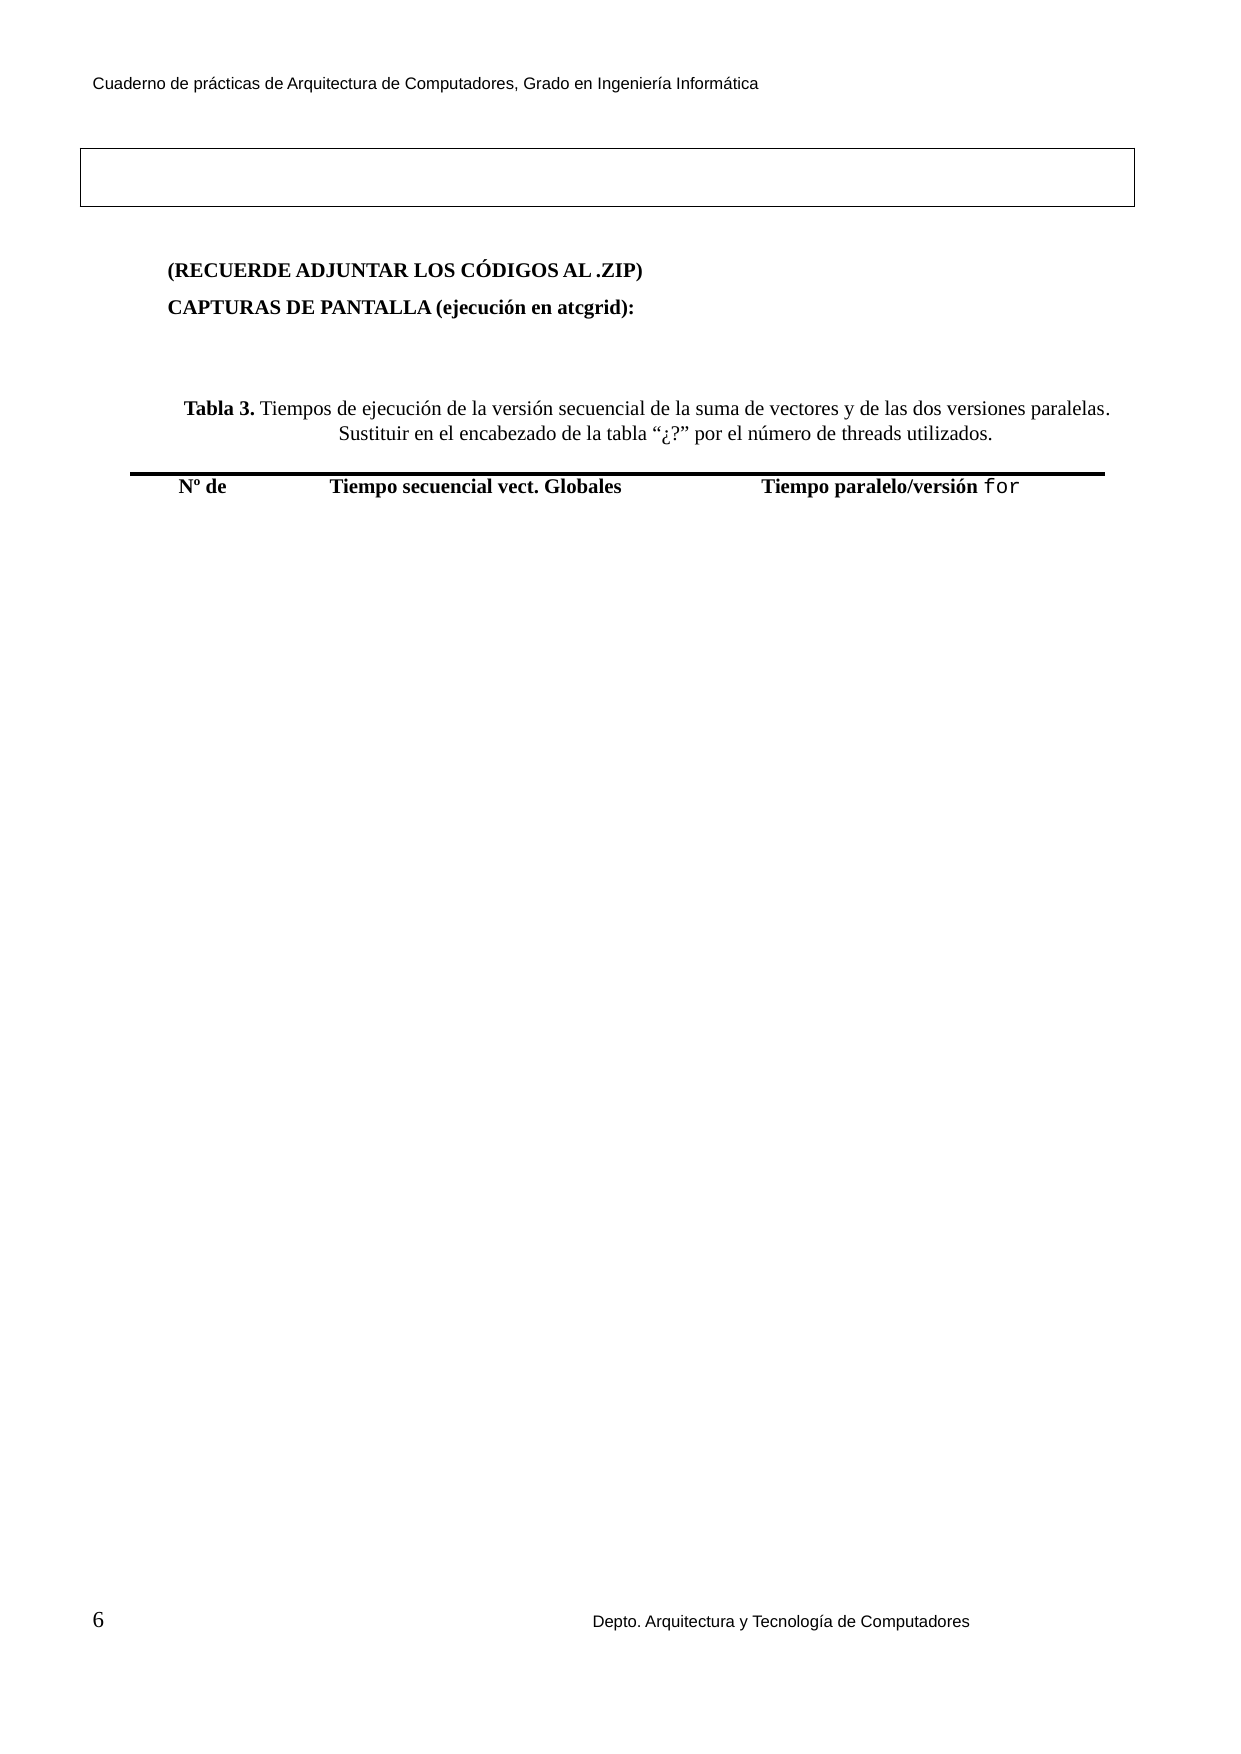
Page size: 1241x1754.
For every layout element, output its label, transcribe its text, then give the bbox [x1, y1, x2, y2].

table_cell [81, 445, 1138, 471]
text CAPTURAS DE PANTALLA (ejecución en atcgrid): [167, 294, 1143, 319]
text (RECUERDE ADJUNTAR LOS CÓDIGOS AL .ZIP) [167, 258, 1143, 282]
table_header [81, 149, 1134, 206]
table_header Tabla 3. Tiempos de ejecución de la versión secuencial de la suma de vectores y de las dos versiones paralelas. Sustituir en el encabezado de la tabla “¿?” por el número de threads utilizados. [81, 371, 1138, 444]
